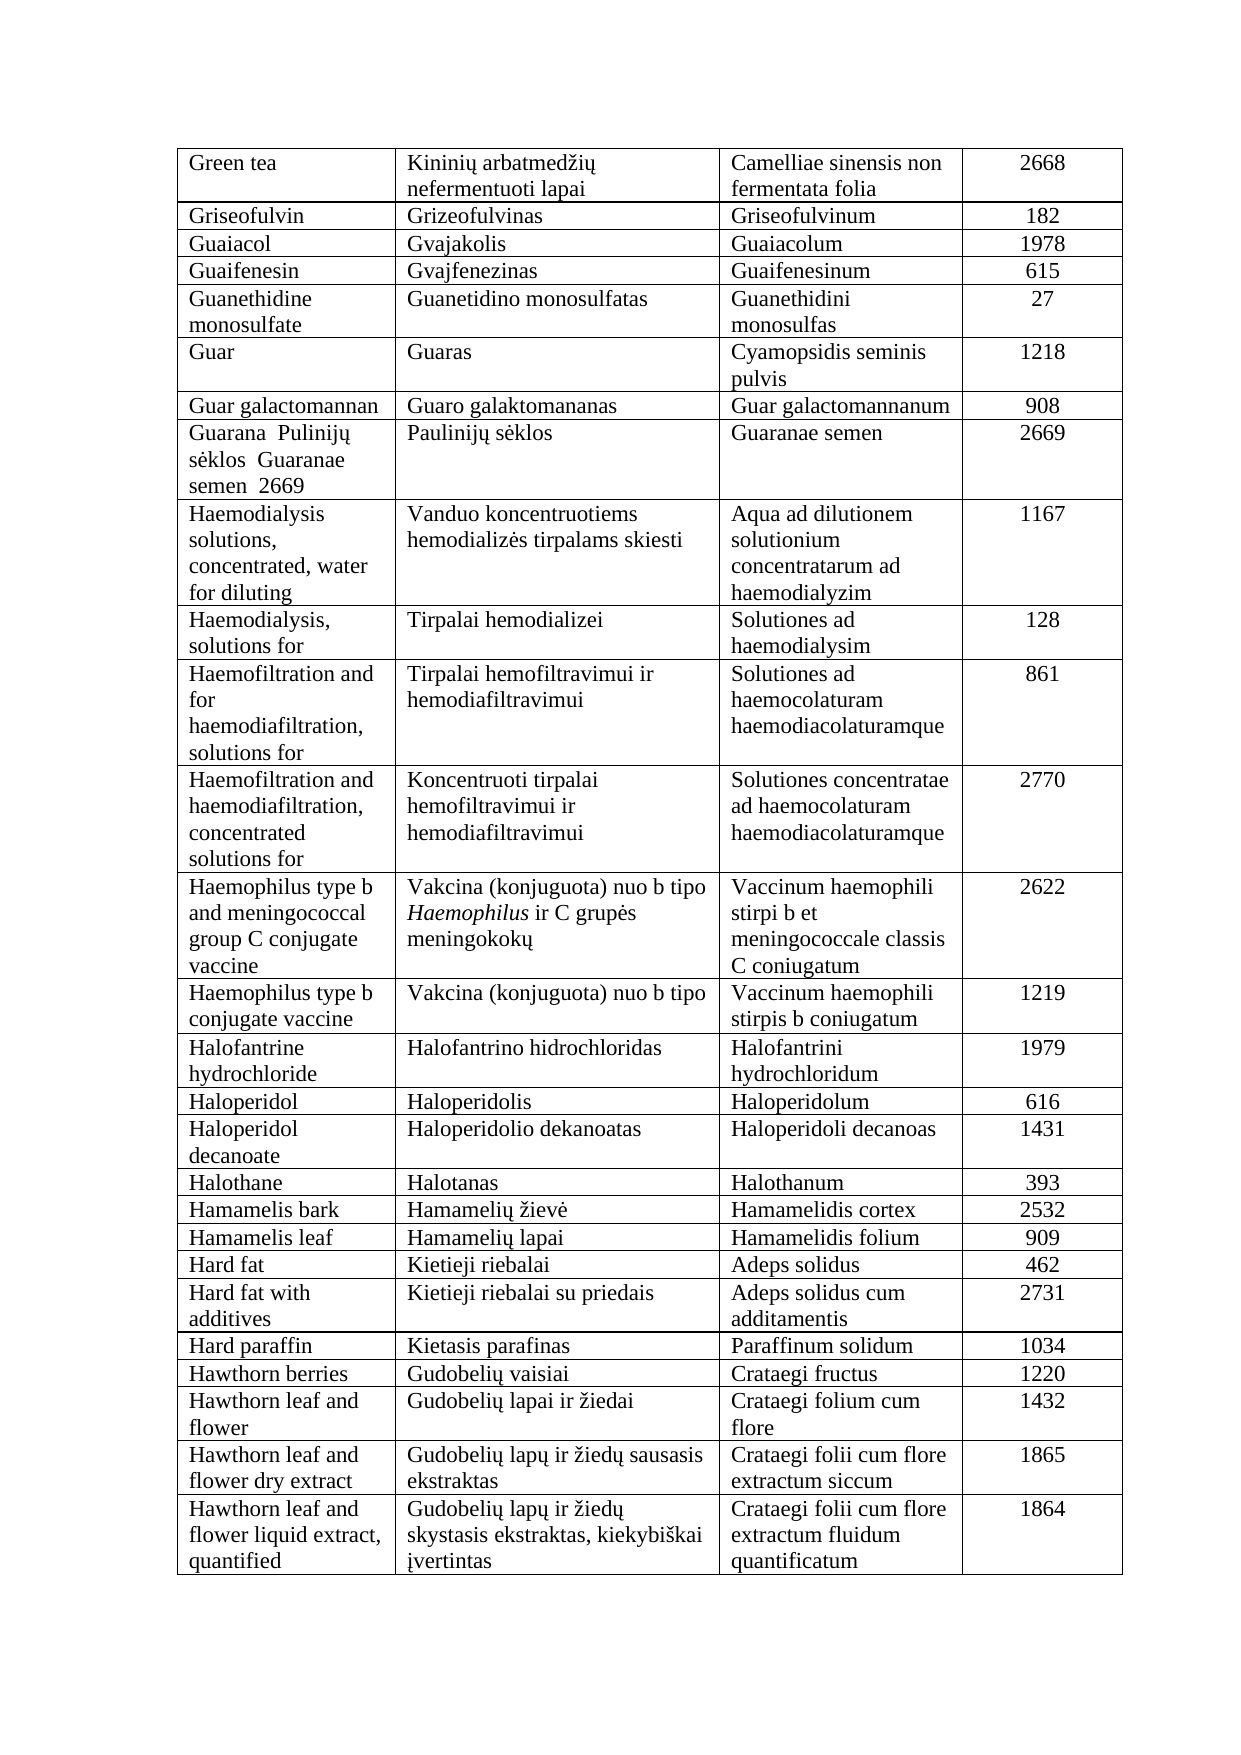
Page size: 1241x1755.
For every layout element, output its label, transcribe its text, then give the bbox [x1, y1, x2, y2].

table_cell Vakcina (konjuguota) nuo b tipo Haemophilus ir C grupės meningokokų [396, 873, 719, 978]
table_cell 2532 [963, 1196, 1122, 1223]
table_cell Koncentruoti tirpalai hemofiltravimui ir hemodiafiltravimui [396, 766, 719, 872]
table_cell Guaiacolum [720, 230, 962, 256]
table_cell 616 [963, 1088, 1122, 1114]
table_cell Haloperidolis [396, 1088, 719, 1114]
table_cell 2668 [963, 149, 1122, 201]
table_cell Aqua ad dilutionem solutionium concentratarum ad haemodialyzim [720, 500, 962, 605]
table_cell 2622 [963, 873, 1122, 978]
table_cell Guaro galaktomananas [396, 392, 719, 418]
table_cell 393 [963, 1169, 1122, 1195]
table_cell Adeps solidus [720, 1251, 962, 1278]
table_cell 2669 [963, 420, 1122, 498]
table_cell 1220 [963, 1360, 1122, 1386]
table_cell Guanethidine monosulfate [178, 285, 395, 337]
table_cell Hard fat [178, 1251, 395, 1278]
table_cell Crataegi folii cum flore extractum fluidum quantificatum [720, 1495, 962, 1574]
table_cell Guanethidini monosulfas [720, 285, 962, 337]
table_cell Haemofiltration and for haemodiafiltration, solutions for [178, 660, 395, 765]
table_cell Gudobelių vaisiai [396, 1360, 719, 1386]
table_cell 2731 [963, 1279, 1122, 1331]
table_cell Guar [178, 338, 395, 391]
table_cell Guaiacol [178, 230, 395, 256]
table_cell Guarana Pulinijų sėklos Guaranae semen 2669 [178, 420, 395, 498]
table_cell 1432 [963, 1387, 1122, 1440]
table_cell Halofantrino hidrochloridas [396, 1034, 719, 1087]
table_cell 462 [963, 1251, 1122, 1278]
table_cell Tirpalai hemofiltravimui ir hemodiafiltravimui [396, 660, 719, 765]
table_cell Paulinijų sėklos [396, 420, 719, 498]
table_cell Hamamelidis folium [720, 1224, 962, 1250]
table_cell Hawthorn leaf and flower liquid extract, quantified [178, 1495, 395, 1574]
table_cell Haemodialysis solutions, concentrated, water for diluting [178, 500, 395, 605]
table_cell 1979 [963, 1034, 1122, 1087]
table_cell Kietieji riebalai su priedais [396, 1279, 719, 1331]
table_cell Haemofiltration and haemodiafiltration, concentrated solutions for [178, 766, 395, 872]
table_cell Hard paraffin [178, 1333, 395, 1359]
table_cell Paraffinum solidum [720, 1333, 962, 1359]
table_cell 128 [963, 606, 1122, 659]
table_cell 1978 [963, 230, 1122, 256]
table_cell Guar galactomannan [178, 392, 395, 418]
table_cell 2770 [963, 766, 1122, 872]
table_cell Gudobelių lapai ir žiedai [396, 1387, 719, 1440]
table_cell Solutiones ad haemocolaturam haemodiacolaturamque [720, 660, 962, 765]
table_cell Guar galactomannanum [720, 392, 962, 418]
table_cell Hamamelių žievė [396, 1196, 719, 1223]
table_cell Crataegi folii cum flore extractum siccum [720, 1441, 962, 1494]
table_cell Griseofulvin [178, 203, 395, 229]
table_cell 1865 [963, 1441, 1122, 1494]
table_cell Solutiones concentratae ad haemocolaturam haemodiacolaturamque [720, 766, 962, 872]
table_cell 1219 [963, 979, 1122, 1033]
table_cell Halothanum [720, 1169, 962, 1195]
table_cell 1034 [963, 1333, 1122, 1359]
table_cell Kietasis parafinas [396, 1333, 719, 1359]
table_cell Vaccinum haemophili stirpi b et meningococcale classis C coniugatum [720, 873, 962, 978]
table_cell Vanduo koncentruotiems hemodializės tirpalams skiesti [396, 500, 719, 605]
table_cell Hawthorn berries [178, 1360, 395, 1386]
table_cell Gvajakolis [396, 230, 719, 256]
table_cell Haemophilus type b conjugate vaccine [178, 979, 395, 1033]
table_cell Crataegi fructus [720, 1360, 962, 1386]
table_cell Gvajfenezinas [396, 257, 719, 283]
table_cell 615 [963, 257, 1122, 283]
table_cell 908 [963, 392, 1122, 418]
table_cell Vakcina (konjuguota) nuo b tipo [396, 979, 719, 1033]
table_cell Solutiones ad haemodialysim [720, 606, 962, 659]
table_cell Halofantrini hydrochloridum [720, 1034, 962, 1087]
table_cell 27 [963, 285, 1122, 337]
table_cell Haemophilus type b and meningococcal group C conjugate vaccine [178, 873, 395, 978]
table_cell Kininių arbatmedžių nefermentuoti lapai [396, 149, 719, 201]
table_cell Guanetidino monosulfatas [396, 285, 719, 337]
table_cell Gudobelių lapų ir žiedų sausasis ekstraktas [396, 1441, 719, 1494]
table_cell 1218 [963, 338, 1122, 391]
table_cell Vaccinum haemophili stirpis b coniugatum [720, 979, 962, 1033]
table_cell Guaranae semen [720, 420, 962, 498]
table_cell Cyamopsidis seminis pulvis [720, 338, 962, 391]
table_cell Hawthorn leaf and flower dry extract [178, 1441, 395, 1494]
table_cell Hamamelidis cortex [720, 1196, 962, 1223]
table_cell 182 [963, 203, 1122, 229]
table_cell 861 [963, 660, 1122, 765]
table_cell Kietieji riebalai [396, 1251, 719, 1278]
table_cell Haemodialysis, solutions for [178, 606, 395, 659]
table_cell Haloperidol [178, 1088, 395, 1114]
table_cell Haloperidolio dekanoatas [396, 1115, 719, 1168]
table_cell 909 [963, 1224, 1122, 1250]
table_cell 1864 [963, 1495, 1122, 1574]
table_cell Guaifenesin [178, 257, 395, 283]
table_cell Griseofulvinum [720, 203, 962, 229]
table_cell Tirpalai hemodializei [396, 606, 719, 659]
table_cell Hard fat with additives [178, 1279, 395, 1331]
table_cell Camelliae sinensis non fermentata folia [720, 149, 962, 201]
table_cell Haloperidol decanoate [178, 1115, 395, 1168]
table_cell Gudobelių lapų ir žiedų skystasis ekstraktas, kiekybiškai įvertintas [396, 1495, 719, 1574]
table_cell Haloperidolum [720, 1088, 962, 1114]
table_cell Halothane [178, 1169, 395, 1195]
table_cell Adeps solidus cum additamentis [720, 1279, 962, 1331]
table_cell Halotanas [396, 1169, 719, 1195]
table_cell Hamamelis leaf [178, 1224, 395, 1250]
table_cell Hamamelių lapai [396, 1224, 719, 1250]
table_cell Crataegi folium cum flore [720, 1387, 962, 1440]
table_cell Haloperidoli decanoas [720, 1115, 962, 1168]
table_cell Guaifenesinum [720, 257, 962, 283]
table_cell Green tea [178, 149, 395, 201]
table_cell Hamamelis bark [178, 1196, 395, 1223]
table_cell Hawthorn leaf and flower [178, 1387, 395, 1440]
table_cell 1167 [963, 500, 1122, 605]
table_cell Halofantrine hydrochloride [178, 1034, 395, 1087]
table_cell Grizeofulvinas [396, 203, 719, 229]
table_cell Guaras [396, 338, 719, 391]
table_cell 1431 [963, 1115, 1122, 1168]
